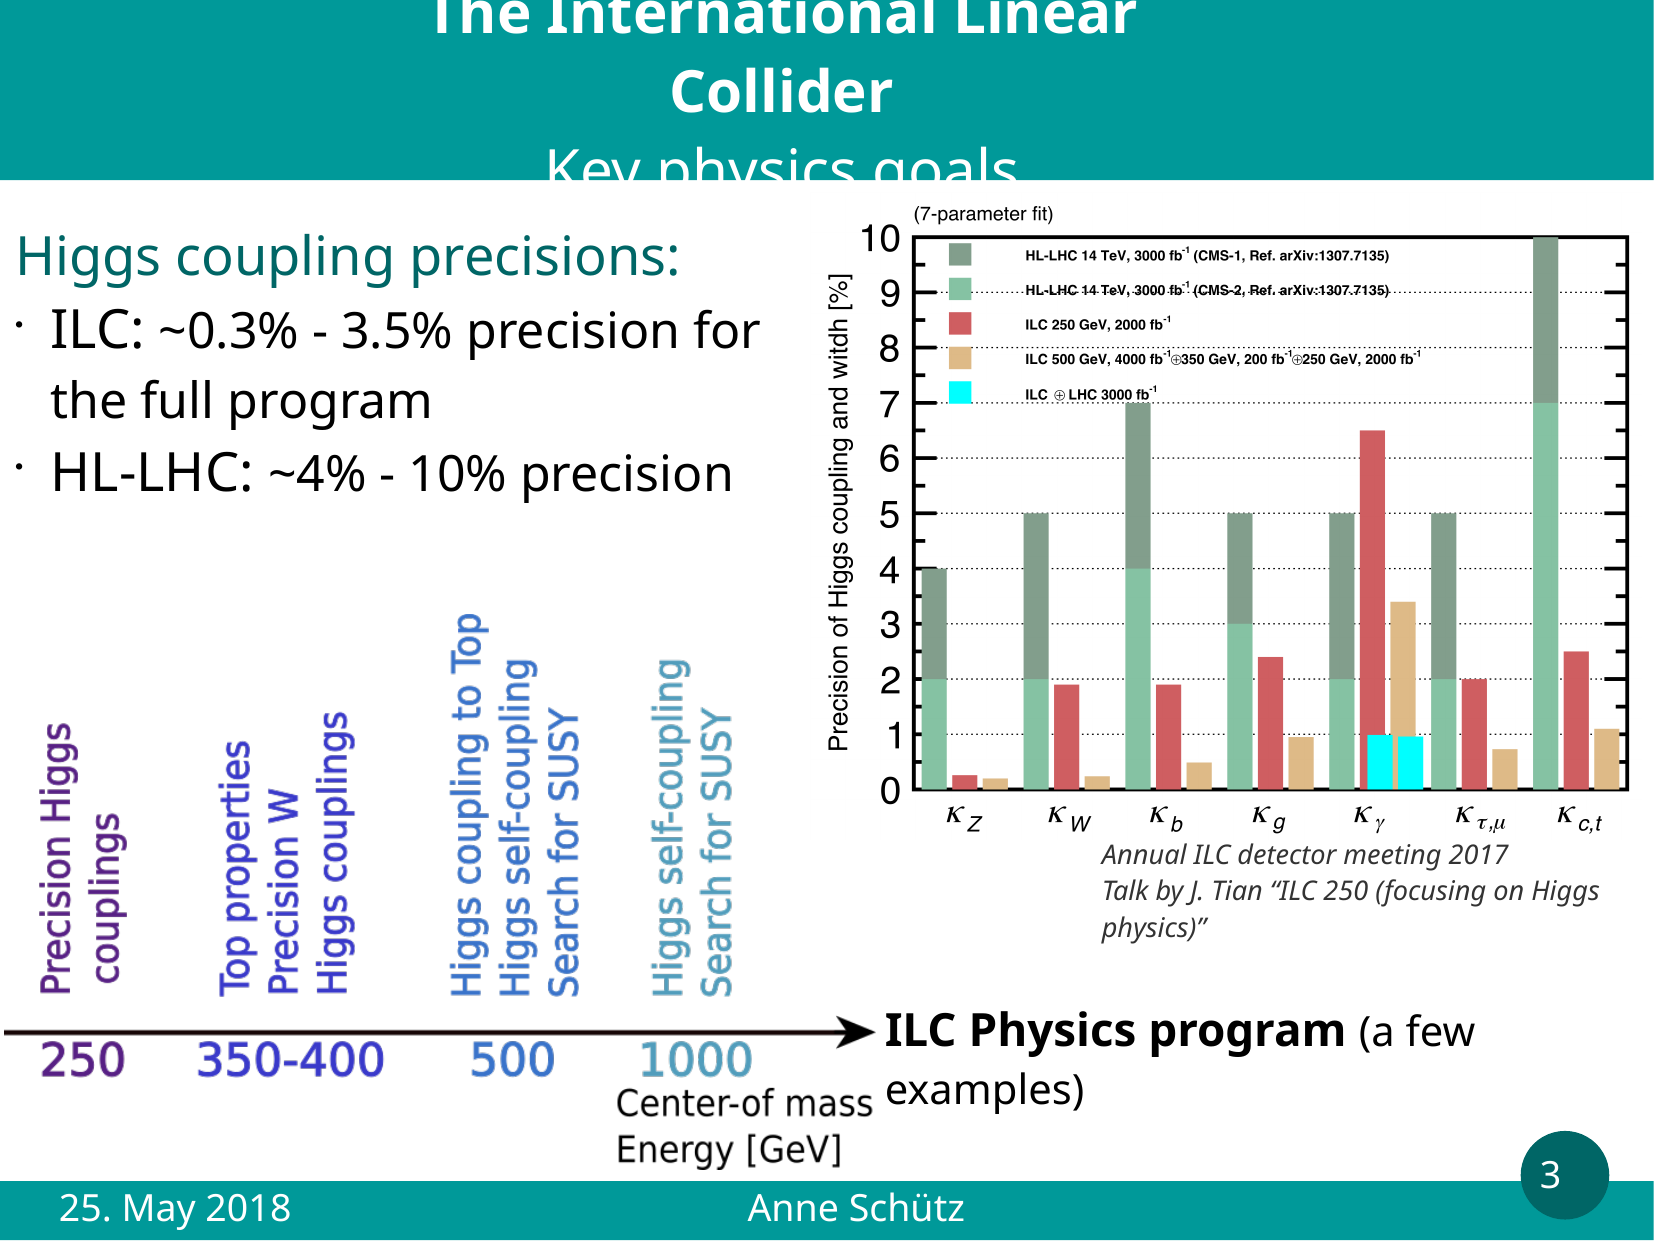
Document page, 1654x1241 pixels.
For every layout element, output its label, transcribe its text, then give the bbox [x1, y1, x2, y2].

text_box ILC Physics program (a few examples) [870, 990, 1591, 1071]
title The International Linear Collider Key physics goals [425, 0, 1229, 196]
picture [4, 192, 1642, 1171]
text_box Annual ILC detector meeting 2017 Talk by J. Tian “ILC 250 (focusing on Higgs physics)” [1087, 828, 1654, 921]
text_box Higgs coupling precisions: ILC: ~0.3% - 3.5% precision for the full program HL-LHC: ~4% - 10% precision [15, 199, 810, 526]
